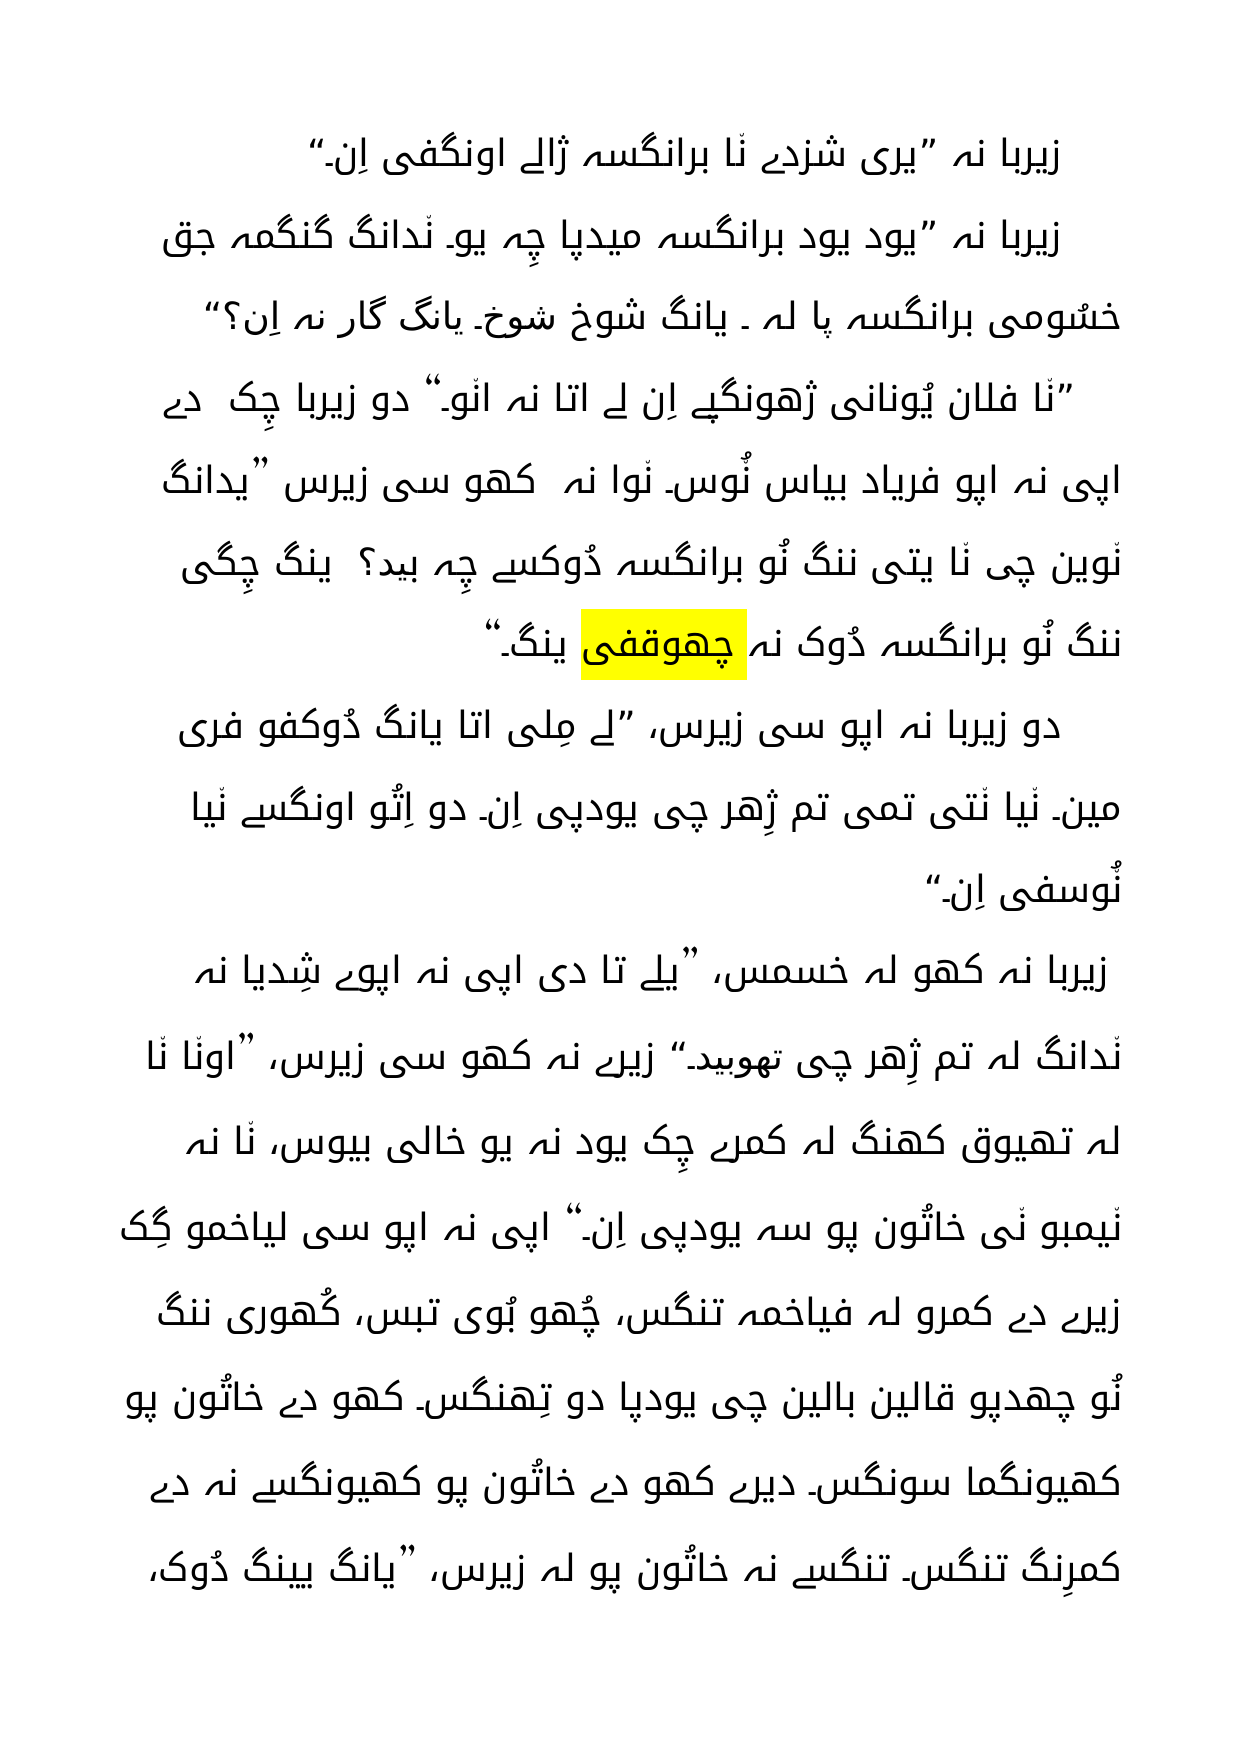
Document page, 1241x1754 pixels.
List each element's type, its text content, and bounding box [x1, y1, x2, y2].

text زیربا نہ کھو لہ خسمس، ”یلے تا دی اپی نہ اپوے شِدیا نہ ن٘دانگ لہ تم ژِھر چی تھوبید۔“ زیرے نہ کھو سی زیرس، ”اون٘ا ن٘ا لہ تھیوق کھنگ لہ کمرے چِک یود نہ یو خالی بیوس، ن٘ا نہ ن٘یمبو ن٘ی خاتُون پو سہ یودپی اِن۔“ اپی نہ اپو سی لیاخمو گِک زیرے دے کمرو لہ فیاخمہ تنگس، چُھو بُوی تبس، کُھوری ننگ نُو چھدپو قالین بالین چی یودپا دو تِھنگس۔ کھو دے خاتُون پو کھیونگما سونگس۔ دیرے کھو دے خاتُون پو کھیونگسے نہ دے کمرِنگ تنگس۔ تنگسے نہ خاتُون پو لہ زیرس، ”یانگ یینگ دُوک، [118, 936, 1122, 1604]
text دو زیربا نہ اپو سی زیرس، ”لے مِلی اتا یانگ دُوکفو فری مین۔ ن٘یا ن٘تی تمی تم ژِھر چی یودپی اِن۔ دو اِتُو اونگسے ن٘یا نُ٘وسفی اِن۔“ [118, 691, 1122, 925]
text ”ن٘ا فلان یُونانی ژھونگپے اِن لے اتا نہ ان٘و۔“ دو زیربا چِک دے اپی نہ اپو فریاد بیاس نُ٘وس۔ ن٘وا نہ کھو سی زیرس ”یدانگ ن٘وین چی ن٘ا یتی ننگ نُو برانگسہ دُوکسے چِہ بید؟ ینگ چِگی ننگ نُو برانگسہ دُوک نہ چھوقفی ینگ۔“ [118, 363, 1122, 680]
text زیربا نہ ”یود یود برانگسہ میدپا چِہ یو۔ ن٘دانگ گنگمہ جق خسُومی برانگسہ پا لہ ۔ یانگ شوخ شوخ۔ یانگ گار نہ اِن؟“ [118, 200, 1122, 353]
text زیربا نہ ”یری شزدے ن٘ا برانگسہ ژالے اونگفی اِن۔“ [118, 118, 1122, 189]
